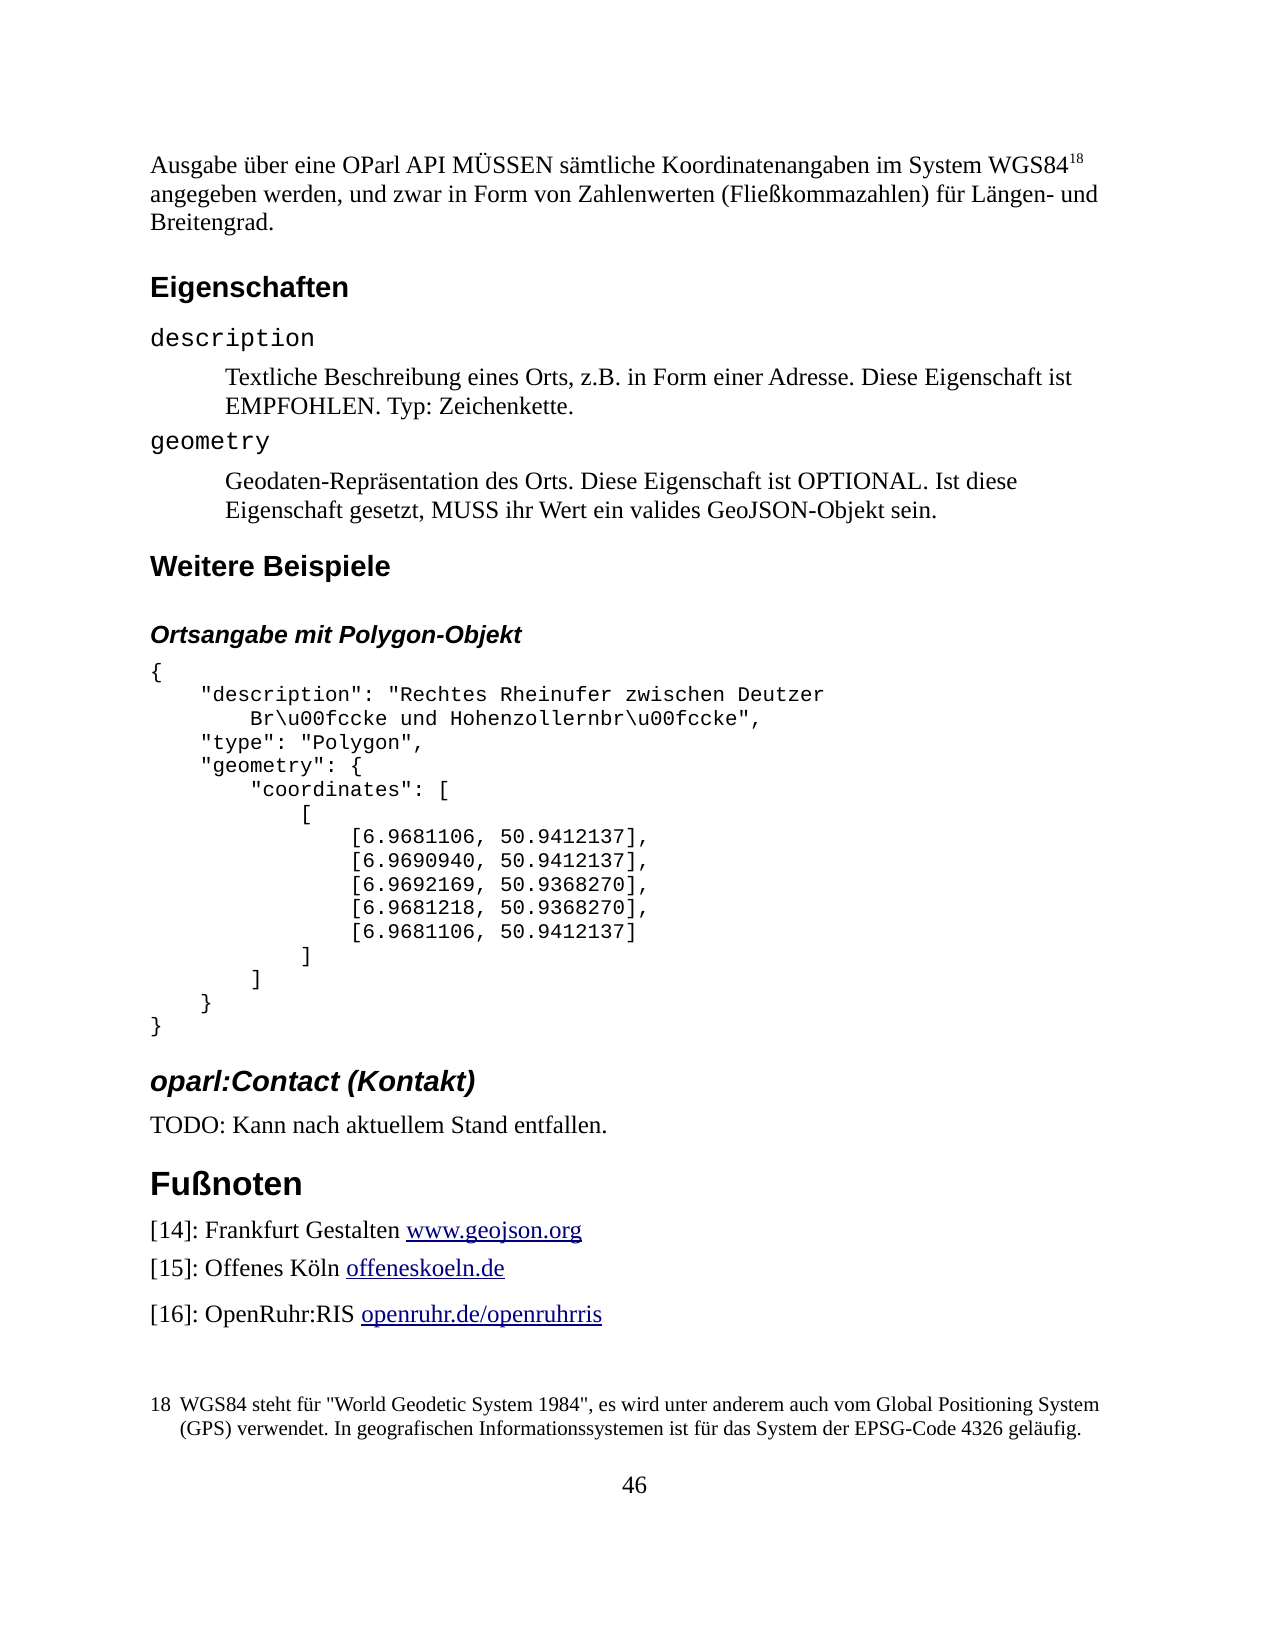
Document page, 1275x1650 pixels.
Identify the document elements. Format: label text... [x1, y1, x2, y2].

text geometry [150, 429, 1125, 457]
text [6.9692169, 50.9368270], [150, 874, 1125, 897]
text { [150, 661, 1125, 684]
text "geometry": { [150, 755, 1125, 779]
text [6.9681218, 50.9368270], [150, 897, 1125, 921]
text ] [150, 968, 1125, 992]
text [16]: OpenRuhr:RIS openruhr.de/openruhrris [150, 1299, 1125, 1328]
text ] [150, 944, 1125, 968]
text [15]: Offenes Köln offeneskoeln.de [150, 1253, 1125, 1282]
subtitle Fußnoten [150, 1164, 1125, 1203]
text [14]: Frankfurt Gestalten www.geojson.org [150, 1215, 1125, 1244]
text WGS84 steht für "World Geodetic System 1984", es wird unter anderem auch vom Global Positioning System (GPS) verwendet. In geografischen Informationssystemen ist für das System der EPSG-Code 4326 geläufig. [150, 1392, 1125, 1440]
text } [150, 992, 1125, 1016]
text [ [150, 803, 1125, 826]
subtitle oparl:Contact (Kontakt) [150, 1064, 1125, 1098]
text } [150, 1016, 1125, 1039]
text "type": "Polygon", [150, 732, 1125, 755]
text description [150, 325, 1125, 353]
text Ausgabe über eine OParl API MÜSSEN sämtliche Koordinatenangaben im System WGS84 angegeben werden, und zwar in Form von Zahlenwerten (Fließkommazahlen) für Längen- und Breitengrad. [150, 150, 1125, 236]
text [6.9681106, 50.9412137], [150, 826, 1125, 850]
text TODO: Kann nach aktuellem Stand entfallen. [150, 1110, 1125, 1139]
subtitle Weitere Beispiele [150, 549, 1125, 582]
text Br\u00fccke und Hohenzollernbr\u00fccke", [150, 708, 1125, 732]
text Geodaten-Repräsentation des Orts. Diese Eigenschaft ist OPTIONAL. Ist diese Eigenschaft gesetzt, MUSS ihr Wert ein valides GeoJSON-Objekt sein. [225, 466, 1125, 524]
subtitle Ortsangabe mit Polygon-Objekt [150, 620, 1125, 648]
text "coordinates": [ [150, 779, 1125, 803]
text [6.9690940, 50.9412137], [150, 850, 1125, 874]
text [6.9681106, 50.9412137] [150, 921, 1125, 944]
text "description": "Rechtes Rheinufer zwischen Deutzer [150, 684, 1125, 708]
subtitle Eigenschaften [150, 270, 1125, 304]
text Textliche Beschreibung eines Orts, z.B. in Form einer Adresse. Diese Eigenschaft ist EMPFOHLEN. Typ: Zeichenkette. [225, 362, 1125, 420]
